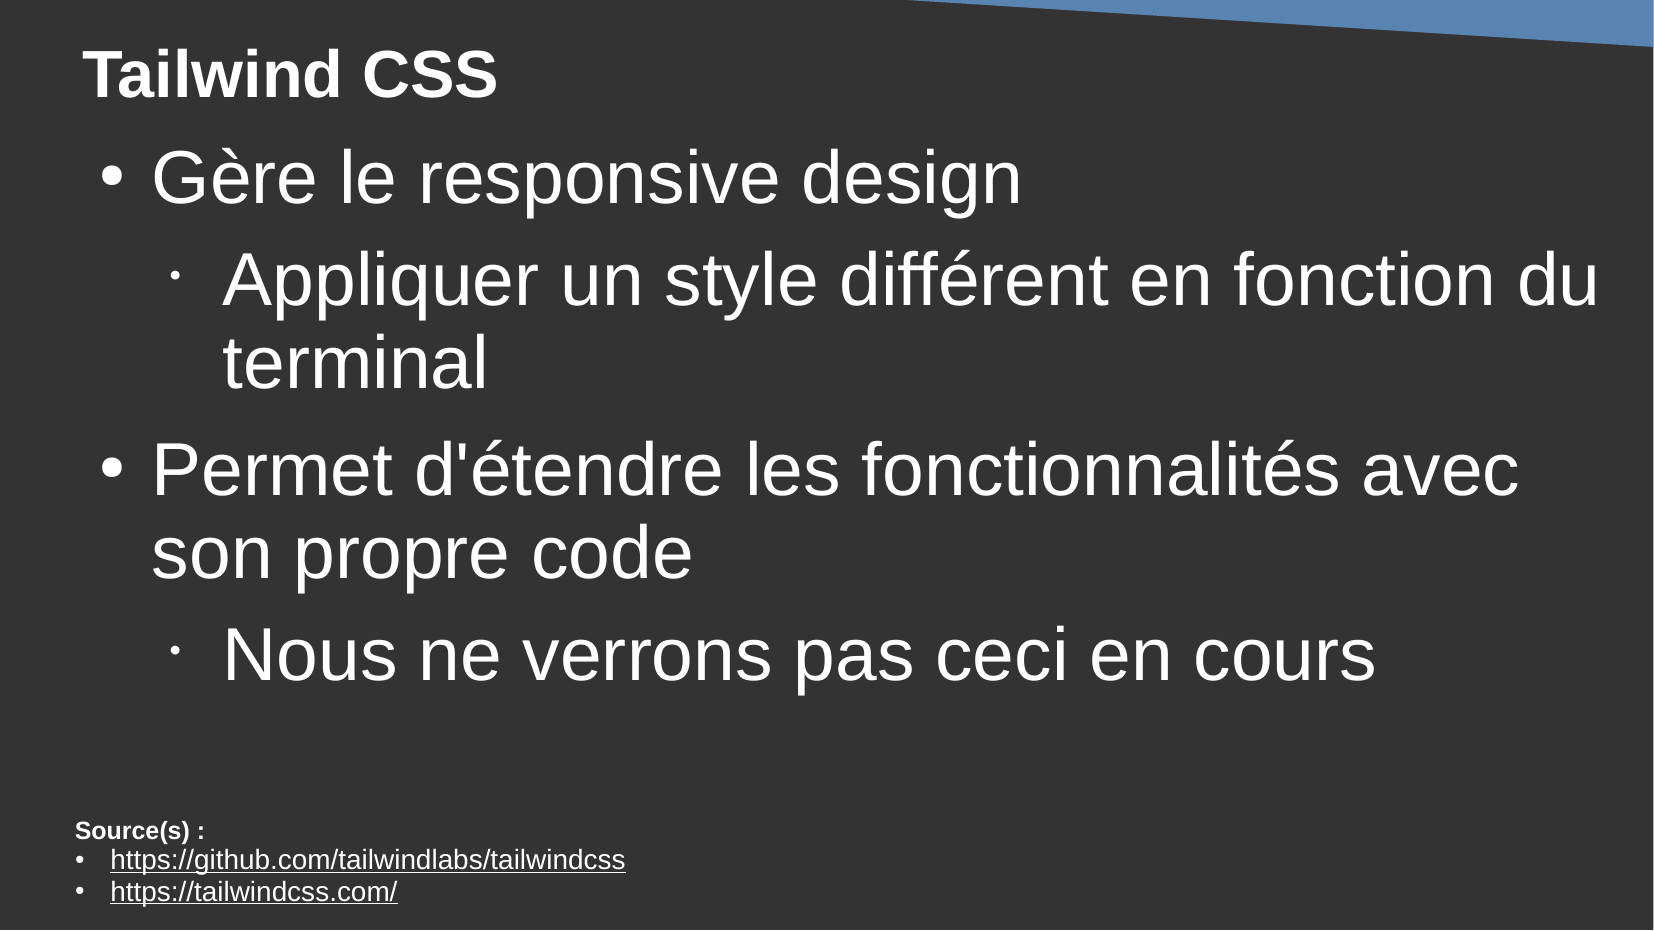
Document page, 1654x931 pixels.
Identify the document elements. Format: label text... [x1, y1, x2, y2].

text_box Source(s) : https://github.com/tailwindlabs/tailwindcss https://tailwindcss.com/ [60, 809, 1583, 915]
title Tailwind CSS [82, 37, 1571, 114]
text_box [906, 0, 1654, 47]
list Gère le responsive design Appliquer un style différent en fonction du terminal Permet d'étendre les fonctionnalités avec son propre code Nous ne verrons pas ceci en cours [80, 135, 1620, 697]
